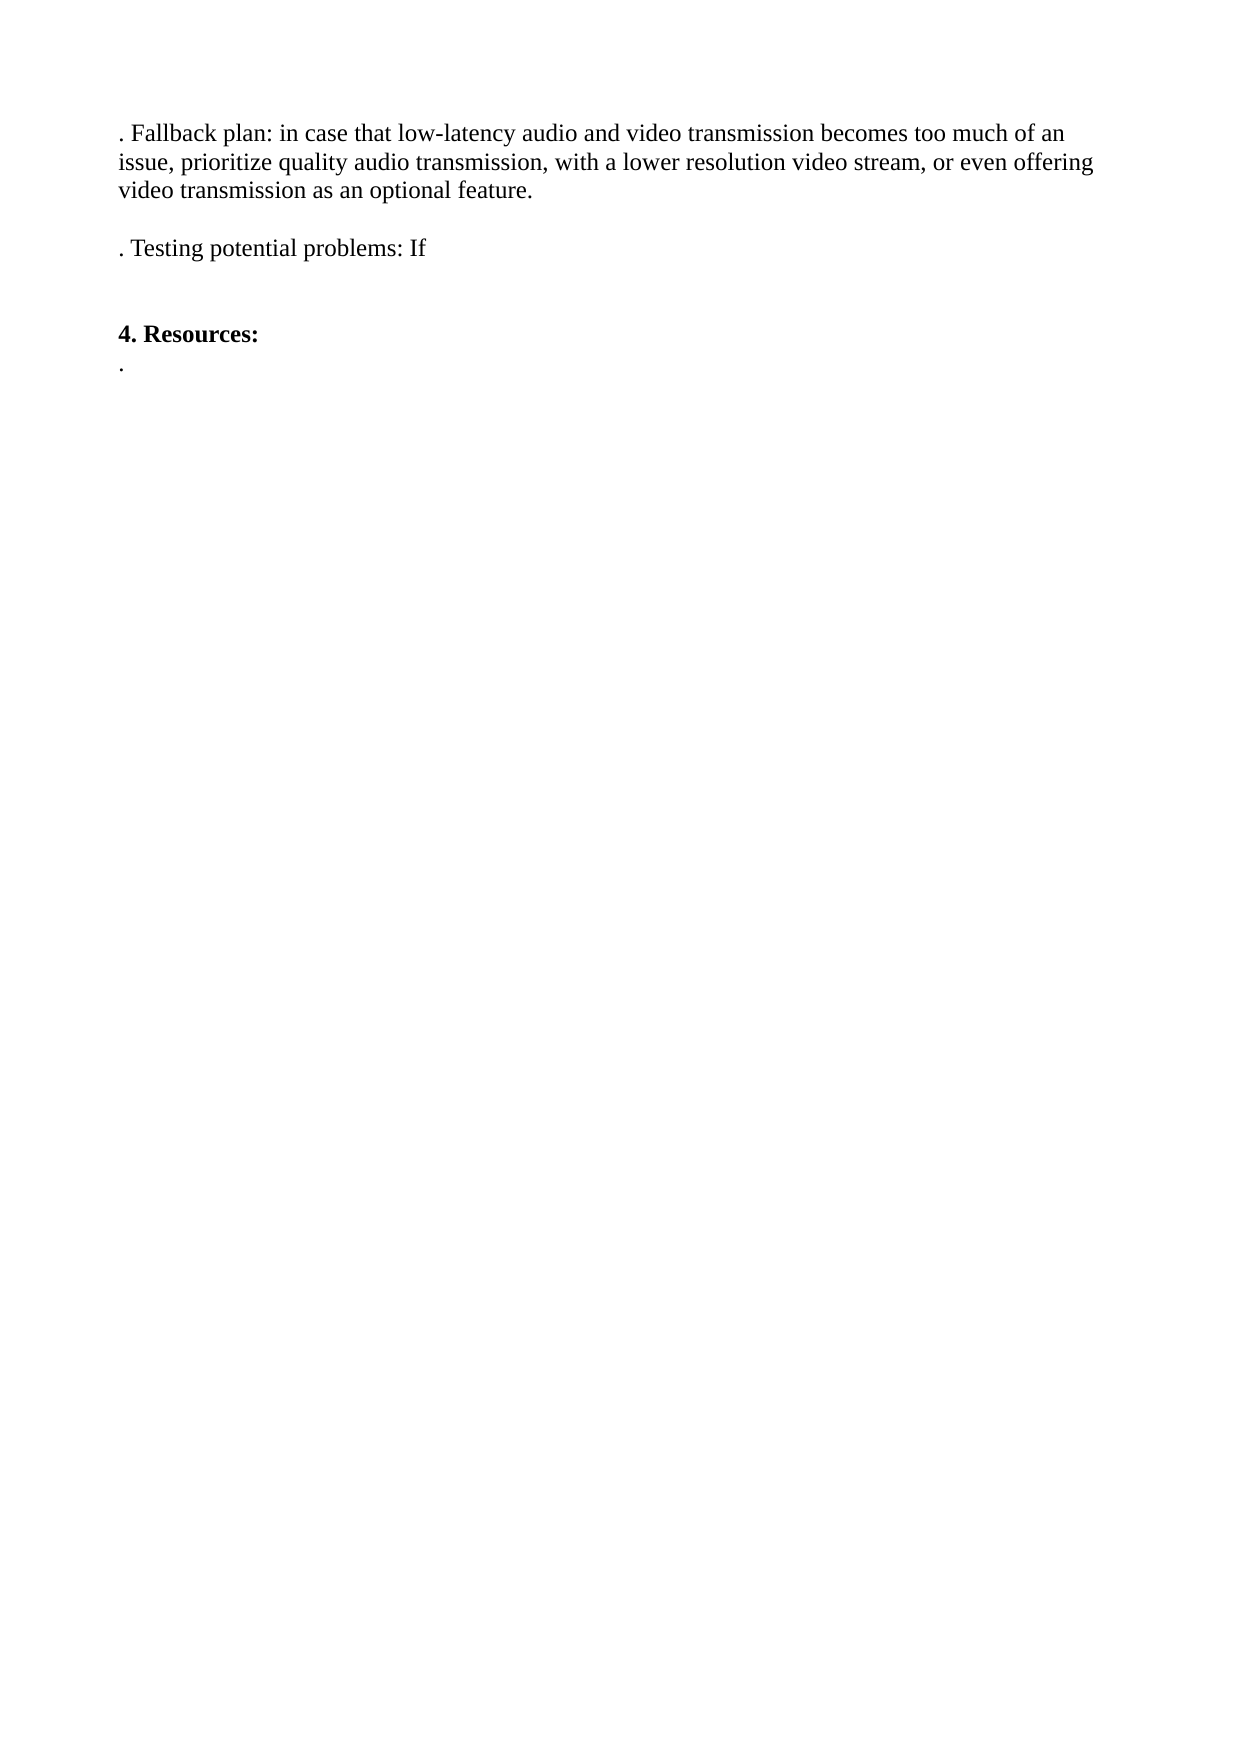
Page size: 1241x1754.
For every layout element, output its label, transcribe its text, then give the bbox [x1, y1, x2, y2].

text . Fallback plan: in case that low-latency audio and video transmission becomes too much of an issue, prioritize quality audio transmission, with a lower resolution video stream, or even offering video transmission as an optional feature. [118, 118, 1122, 204]
text . Testing potential problems: If [118, 233, 1122, 262]
text . [118, 348, 1122, 377]
text 4. Resources: [118, 319, 1122, 348]
